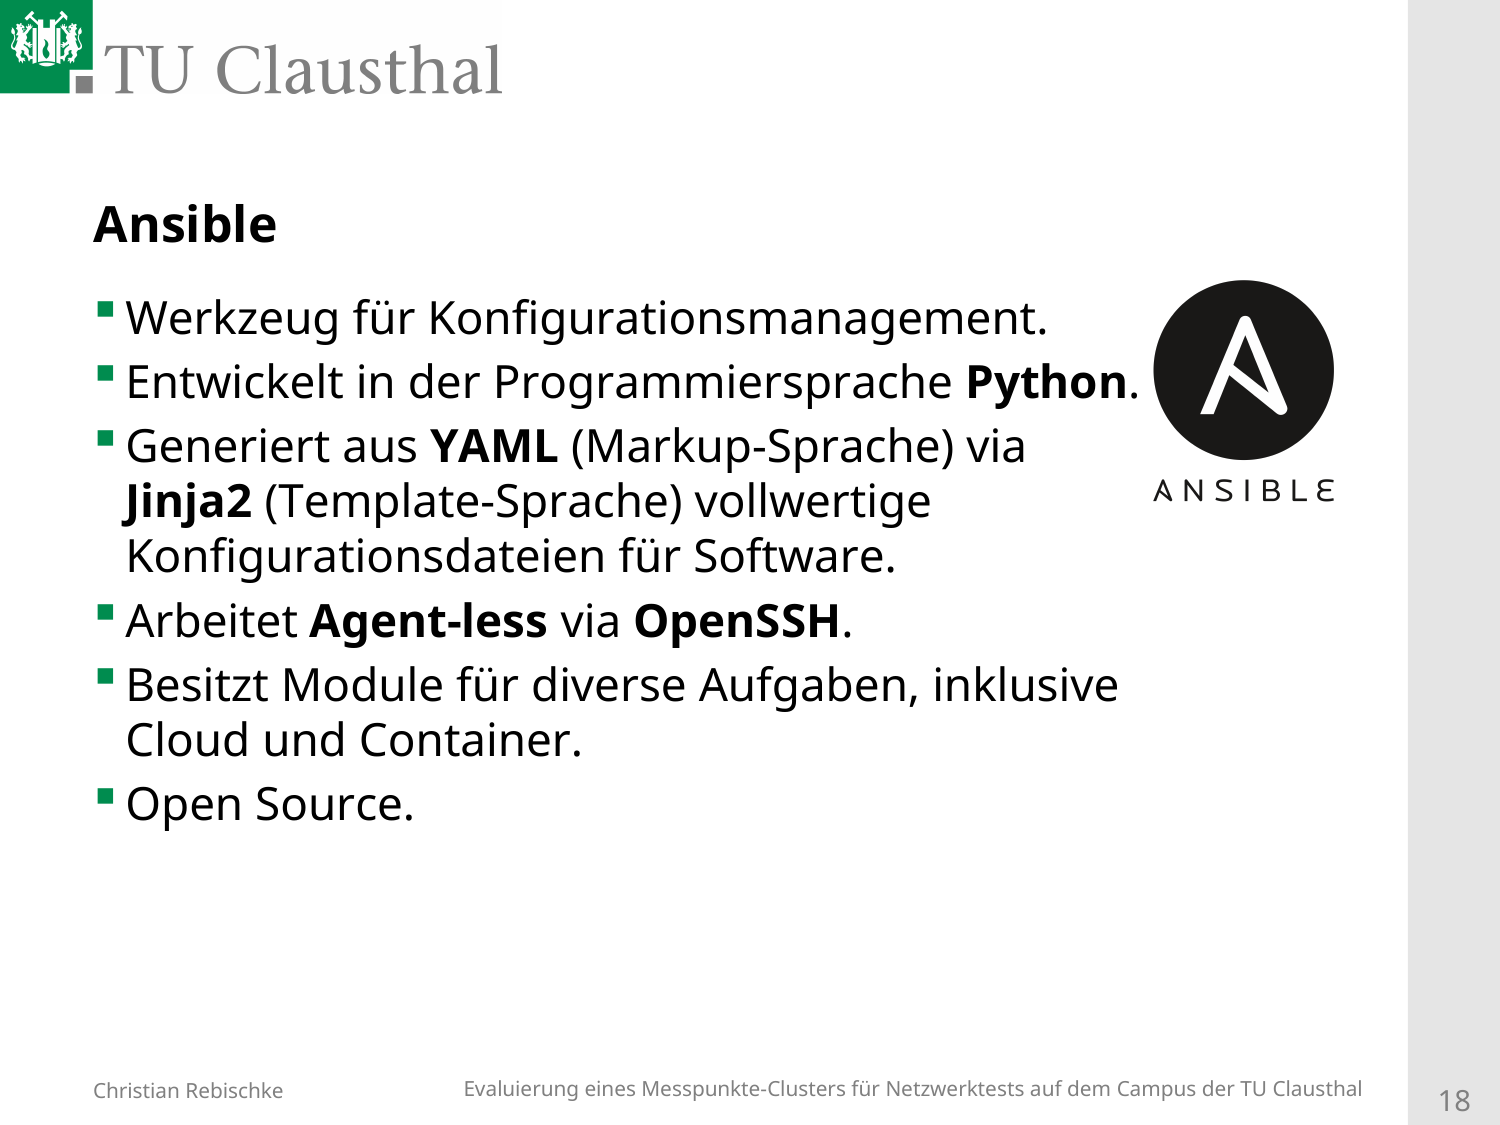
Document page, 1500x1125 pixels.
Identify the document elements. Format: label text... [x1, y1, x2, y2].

list Werkzeug für Konfigurationsmanagement. Entwickelt in der Programmiersprache Python. Generiert aus YAML (Markup-Sprache) via Jinja2 (Template-Sprache) vollwertige Konfigurationsdateien für Software. Arbeitet Agent-less via OpenSSH. Besitzt Module für diverse Aufgaben, inklusive Cloud und Container. Open Source. [78, 280, 1182, 949]
picture [1153, 280, 1334, 502]
picture [0, 0, 502, 94]
title Ansible [79, 184, 1375, 279]
